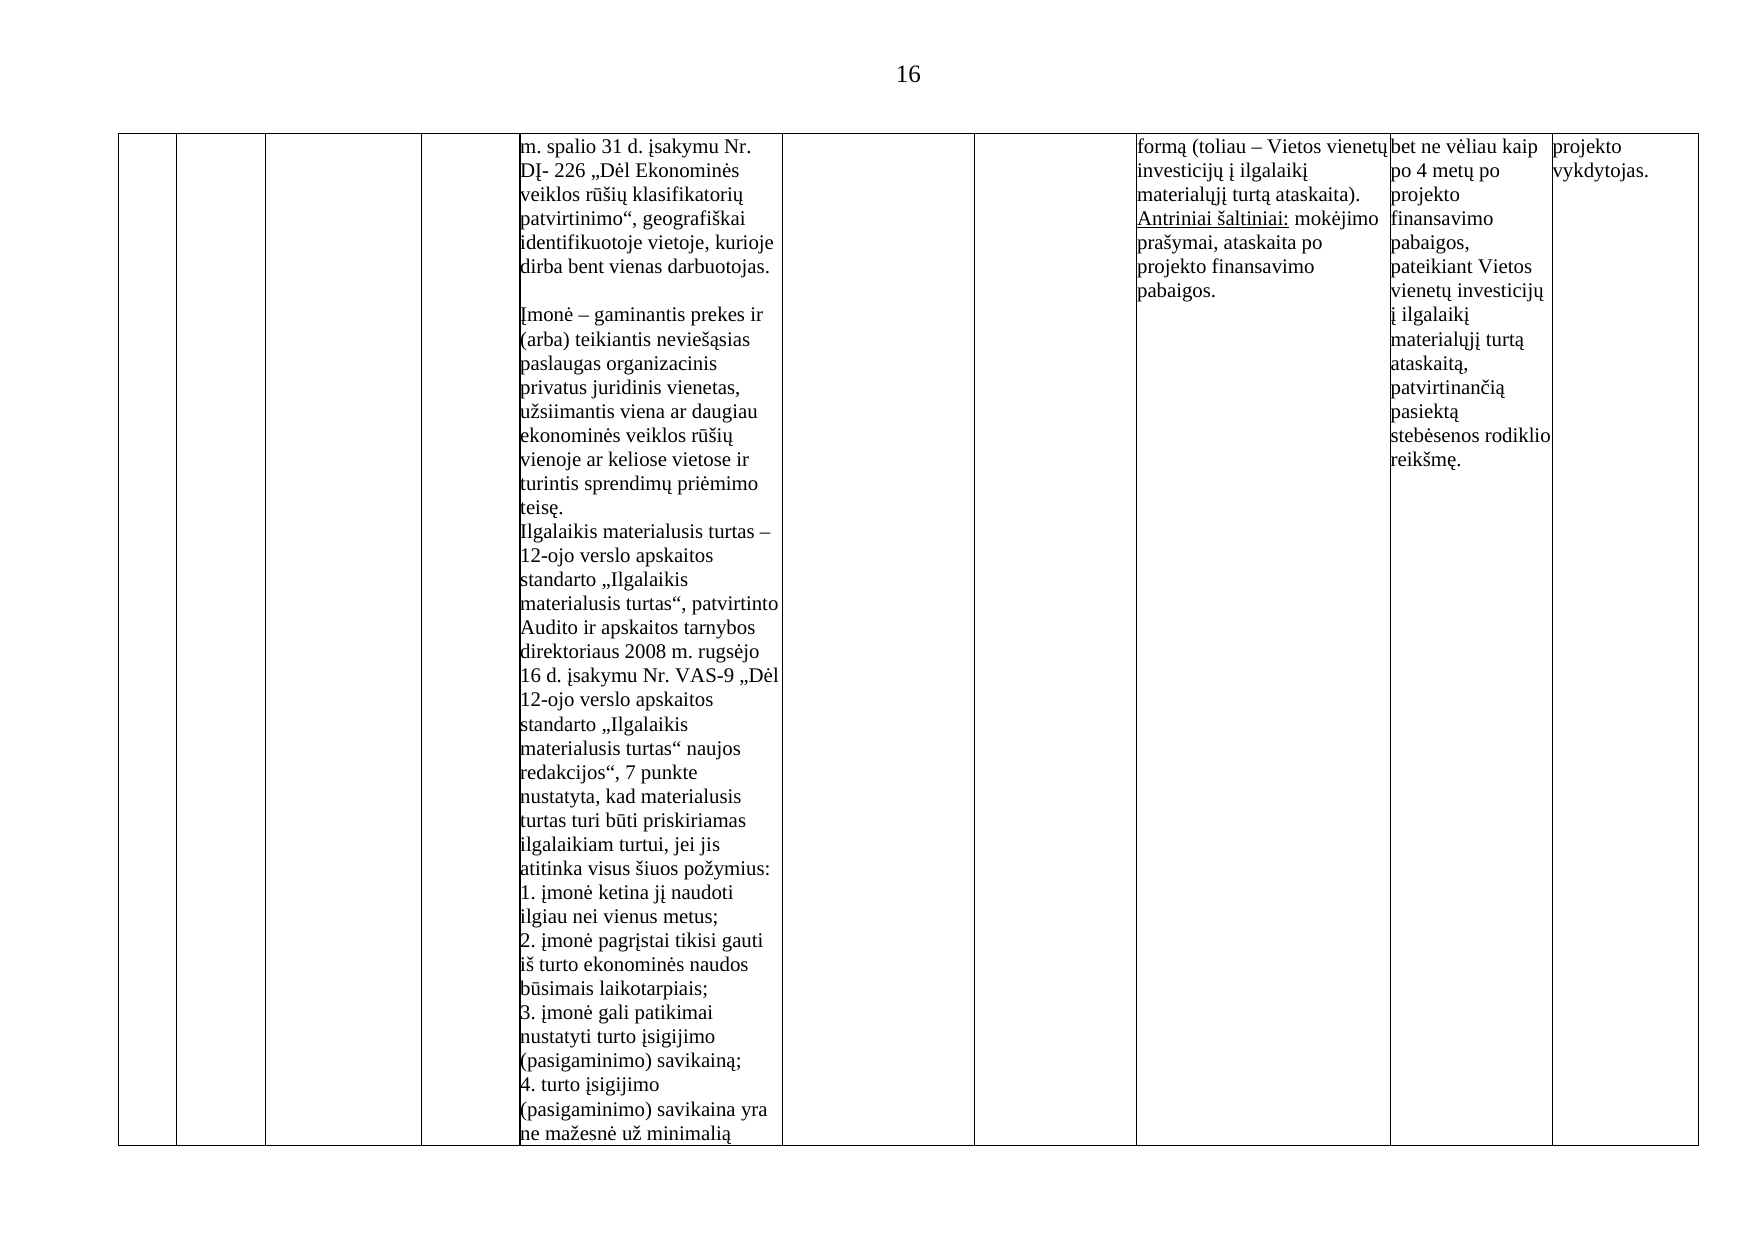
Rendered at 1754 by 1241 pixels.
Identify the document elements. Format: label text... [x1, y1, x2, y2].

table_cell [422, 134, 519, 1144]
table_cell [119, 134, 176, 1144]
table_cell [266, 134, 421, 1144]
table_cell m. spalio 31 d. įsakymu Nr. DĮ- 226 „Dėl Ekonominės veiklos rūšių klasifikatorių patvirtinimo“, geografiškai identifikuotoje vietoje, kurioje dirba bent vienas darbuotojas. Įmonė – gaminantis prekes ir (arba) teikiantis neviešąsias paslaugas organizacinis privatus juridinis vienetas, užsiimantis viena ar daugiau ekonominės veiklos rūšių vienoje ar keliose vietose ir turintis sprendimų priėmimo teisę. Ilgalaikis materialusis turtas – 12-ojo verslo apskaitos standarto „Ilgalaikis materialusis turtas“, patvirtinto Audito ir apskaitos tarnybos direktoriaus 2008 m. rugsėjo 16 d. įsakymu Nr. VAS-9 „Dėl 12-ojo verslo apskaitos standarto „Ilgalaikis materialusis turtas“ naujos redakcijos“, 7 punkte nustatyta, kad materialusis turtas turi būti priskiriamas ilgalaikiam turtui, jei jis atitinka visus šiuos požymius: 1. įmonė ketina jį naudoti ilgiau nei vienus metus; 2. įmonė pagrįstai tikisi gauti iš turto ekonominės naudos būsimais laikotarpiais; 3. įmonė gali patikimai nustatyti turto įsigijimo (pasigaminimo) savikainą; 4. turto įsigijimo (pasigaminimo) savikaina yra ne mažesnė už minimalią [521, 134, 782, 1144]
table_cell [975, 134, 1136, 1144]
table_cell formą (toliau – Vietos vienetų investicijų į ilgalaikį materialųjį turtą ataskaita). Antriniai šaltiniai: mokėjimo prašymai, ataskaita po projekto finansavimo pabaigos. [1137, 134, 1390, 1144]
table_cell [177, 134, 265, 1144]
table_cell projekto vykdytojas. [1553, 134, 1698, 1144]
table_cell bet ne vėliau kaip po 4 metų po projekto finansavimo pabaigos, pateikiant Vietos vienetų investicijų į ilgalaikį materialųjį turtą ataskaitą, patvirtinančią pasiektą stebėsenos rodiklio reikšmę. [1391, 134, 1552, 1144]
table_cell [783, 134, 974, 1144]
